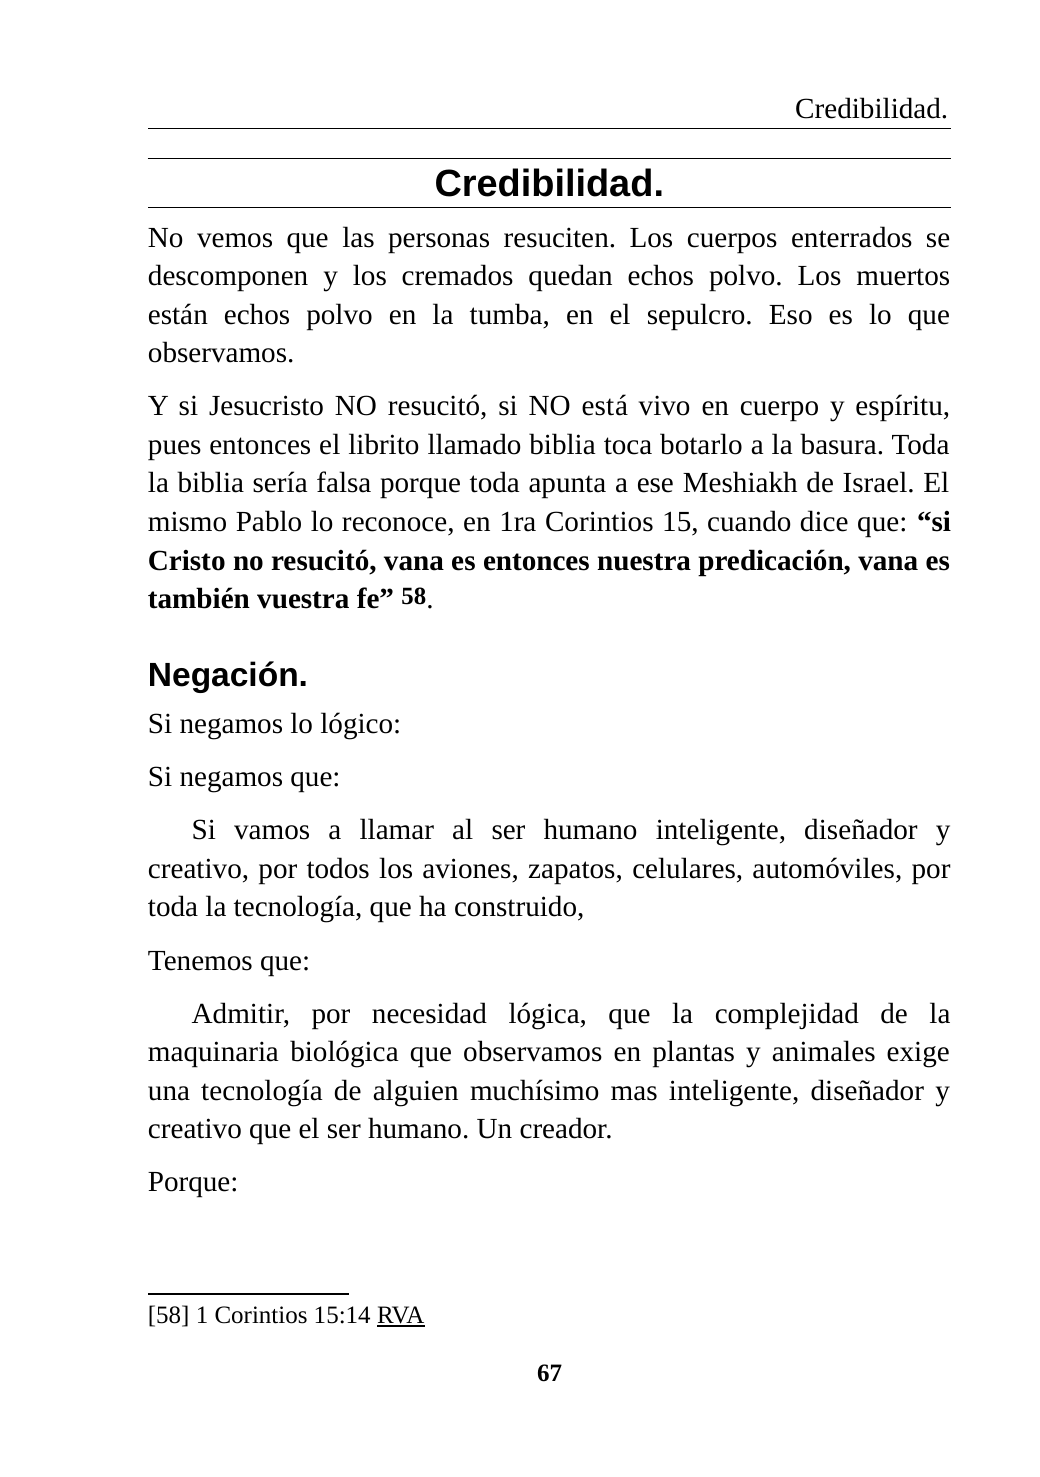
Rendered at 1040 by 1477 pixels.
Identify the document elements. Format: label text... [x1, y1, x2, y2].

text Si negamos que: [148, 759, 951, 793]
text Si vamos a llamar al ser humano inteligente, diseñador y creativo, por todos los aviones, zapatos, celulares, automóviles, por toda la tecnología, que ha construido, [148, 812, 951, 923]
text Y si Jesucristo NO resucitó, si NO está vivo en cuerpo y espíritu, pues entonces el librito llamado biblia toca botarlo a la basura. Toda la biblia sería falsa porque toda apunta a ese Meshiakh de Israel. El mismo Pablo lo reconoce, en 1ra Corintios 15, cuando dice que: “si Cristo no resucitó, vana es entonces nuestra predicación, vana es también vuestra fe” . [148, 388, 951, 615]
text Tenemos que: [148, 943, 951, 976]
subtitle Negación. [148, 655, 951, 694]
subtitle Credibilidad. [148, 159, 951, 207]
text Admitir, por necesidad lógica, que la complejidad de la maquinaria biológica que observamos en plantas y animales exige una tecnología de alguien muchísimo mas inteligente, diseñador y creativo que el ser humano. Un creador. [148, 996, 951, 1145]
text Porque: [148, 1164, 951, 1198]
text Si negamos lo lógico: [148, 706, 951, 740]
text 1 Corintios 15:14 RVA [148, 1300, 951, 1329]
text No vemos que las personas resuciten. Los cuerpos enterrados se descomponen y los cremados quedan echos polvo. Los muertos están echos polvo en la tumba, en el sepulcro. Eso es lo que observamos. [148, 220, 951, 369]
